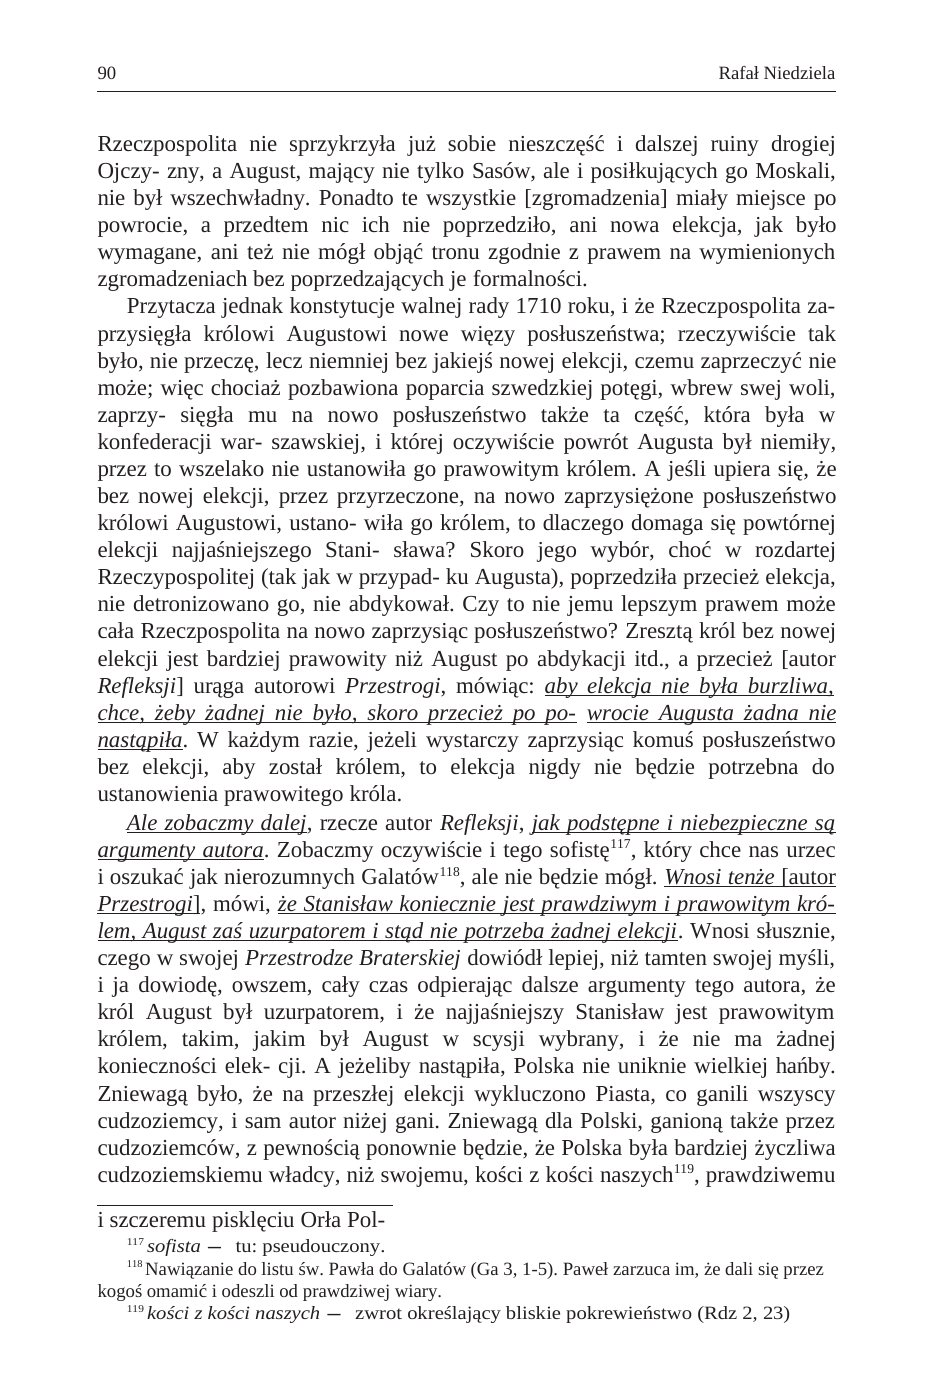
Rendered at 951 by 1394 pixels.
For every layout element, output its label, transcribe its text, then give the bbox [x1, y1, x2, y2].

text Przytacza jednak konstytucje walnej rady 1710 roku, i że Rzeczpospolita za- przysięgła królowi Augustowi nowe więzy posłuszeństwa; rzeczywiście tak było, nie przeczę, lecz niemniej bez jakiejś nowej elekcji, czemu zaprzeczyć nie może; więc chociaż pozbawiona poparcia szwedzkiej potęgi, wbrew swej woli, zaprzy- sięgła mu na nowo posłuszeństwo także ta część, która była w konfederacji war- szawskiej, i której oczywiście powrót Augusta był niemiły, przez to wszelako nie ustanowiła go prawowitym królem. A jeśli upiera się, że bez nowej elekcji, przez przyrzeczone, na nowo zaprzysiężone posłuszeństwo królowi Augustowi, ustano- wiła go królem, to dlaczego domaga się powtórnej elekcji najjaśniejszego Stani- sława? Skoro jego wybór, choć w rozdartej Rzeczypospolitej (tak jak w przypad- ku Augusta), poprzedziła przecież elekcja, nie detronizowano go, nie abdykował. Czy to nie jemu lepszym prawem może cała Rzeczpospolita na nowo zaprzysiąc posłuszeństwo? Zresztą król bez nowej elekcji jest bardziej prawowity niż August po abdykacji itd., a przecież [autor Refleksji] urąga autorowi Przestrogi, mówiąc: aby elekcja nie była burzliwa, chce, żeby żadnej nie było, skoro przecież po po- wrocie Augusta żadna nie nastąpiła. W każdym razie, jeżeli wystarczy zaprzysiąc komuś posłuszeństwo bez elekcji, aby został królem, to elekcja nigdy nie będzie potrzebna do ustanowienia prawowitego króla. [97, 293, 836, 806]
text Ale zobaczmy dalej, rzecze autor Refleksji, jak podstępne i niebezpieczne są argumenty autora. Zobaczmy oczywiście i tego sofistę117, który chce nas urzec i oszukać jak nierozumnych Galatów118, ale nie będzie mógł. Wnosi tenże [autor Przestrogi], mówi, że Stanisław koniecznie jest prawdziwym i prawowitym kró- lem, August zaś uzurpatorem i stąd nie potrzeba żadnej elekcji. Wnosi słusznie, czego w swojej Przestrodze Braterskiej dowiódł lepiej, niż tamten swojej myśli, i ja dowiodę, owszem, cały czas odpierając dalsze argumenty tego autora, że król August był uzurpatorem, i że najjaśniejszy Stanisław jest prawowitym królem, takim, jakim był August w scysji wybrany, i że nie ma żadnej konieczności elek- cji. A jeżeliby nastąpiła, Polska nie uniknie wielkiej hańby. Zniewagą było, że na przeszłej elekcji wykluczono Piasta, co ganili wszyscy cudzoziemcy, i sam autor niżej gani. Zniewagą dla Polski, ganioną także przez cudzoziemców, z pewnością ponownie będzie, że Polska była bardziej życzliwa cudzoziemskiemu władcy, niż swojemu, kości z kości naszych119, prawdziwemu i szczeremu pisklęciu Orła Pol- [97, 809, 836, 1232]
text 118 Nawiązanie do listu św. Pawła do Galatów (Ga 3, 1-5). Paweł zarzuca im, że dali się przez kogoś omamić i odeszli od prawdziwej wiary. [97, 1258, 837, 1301]
text 119 kości z kości naszych - zwrot określający bliskie pokrewieństwo (Rdz 2, 23) [127, 1302, 914, 1324]
text Rzeczpospolita nie sprzykrzyła już sobie nieszczęść i dalszej ruiny drogiej Ojczy- zny, a August, mający nie tylko Sasów, ale i posiłkujących go Moskali, nie był wszechwładny. Ponadto te wszystkie [zgromadzenia] miały miejsce po powrocie, a przedtem nic ich nie poprzedziło, ani nowa elekcja, jak było wymagane, ani też nie mógł objąć tronu zgodnie z prawem na wymienionych zgromadzeniach bez poprzedzających je formalności. [97, 129, 836, 291]
text 117 sofista - tu: pseudouczony. [127, 1235, 914, 1257]
